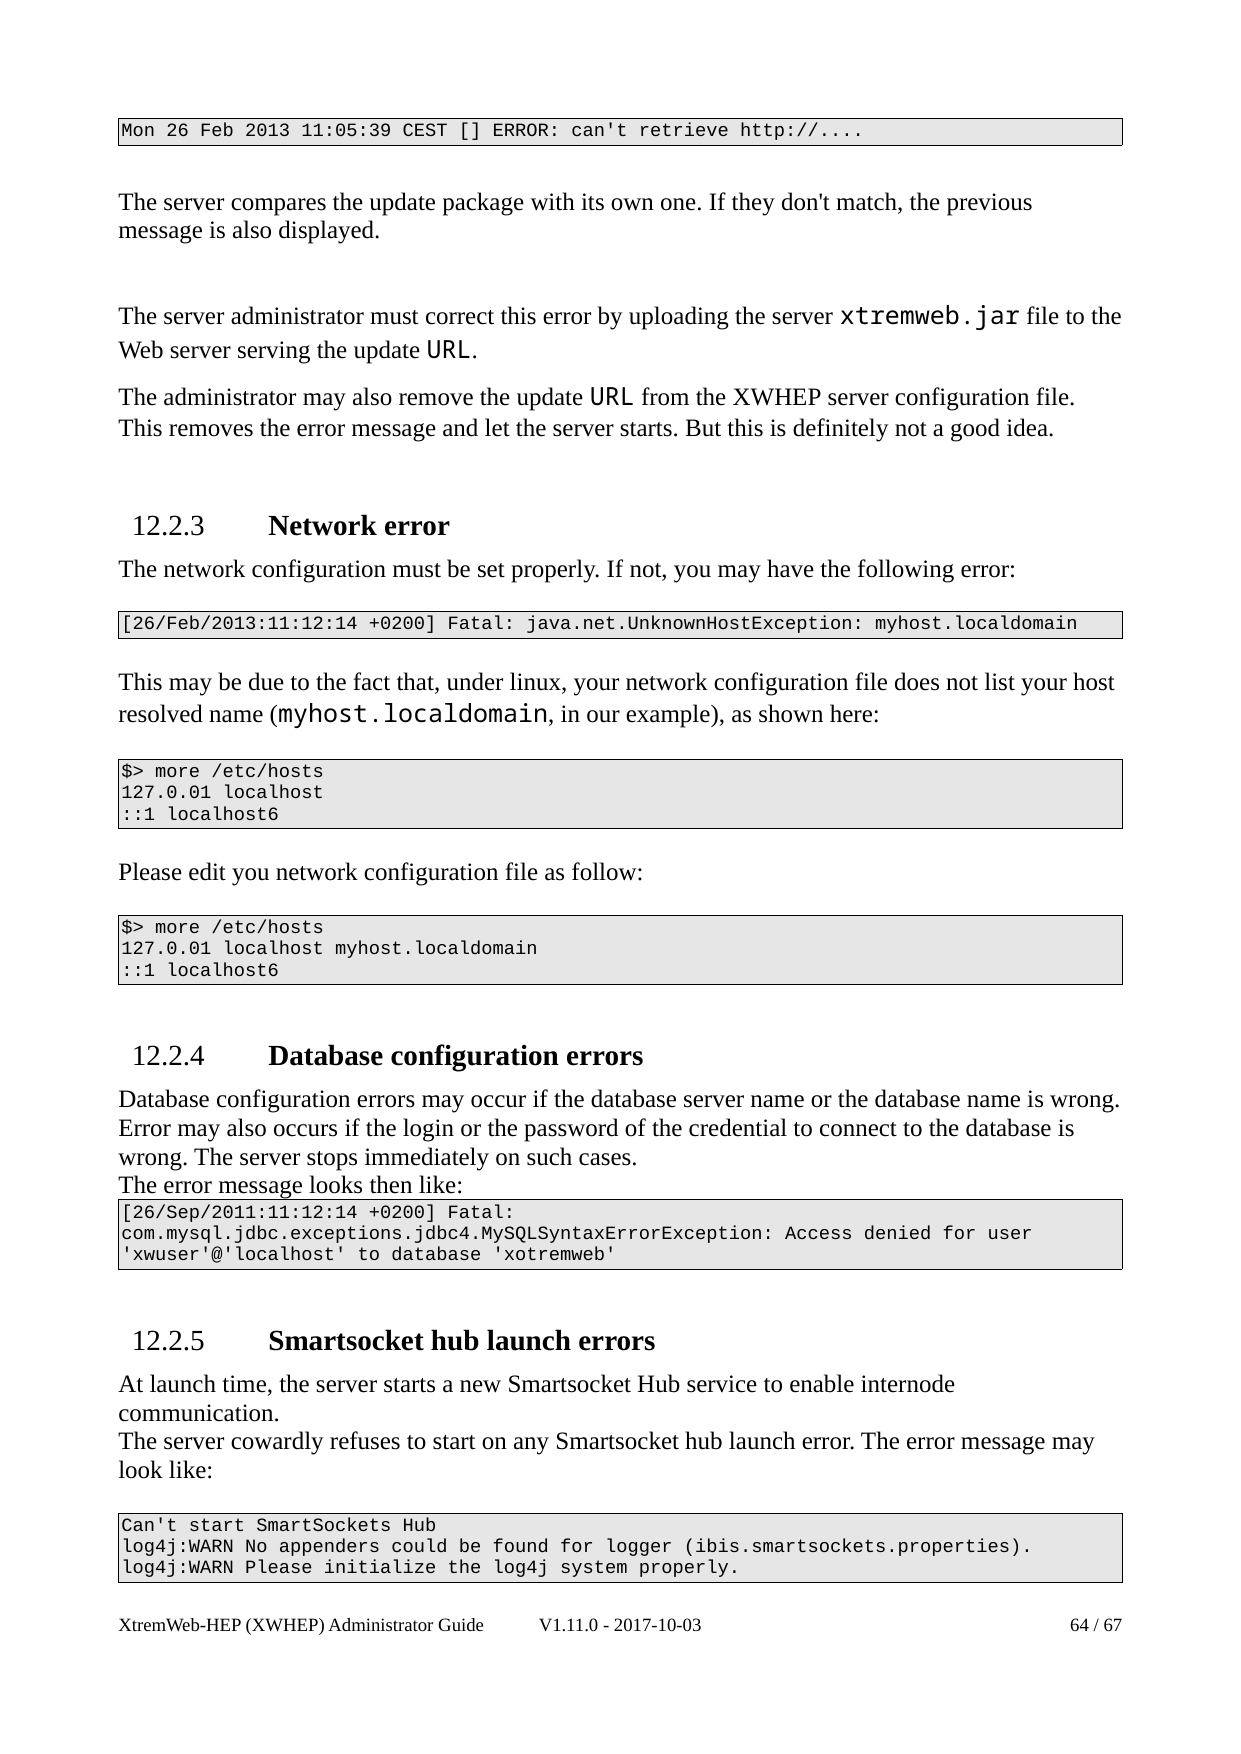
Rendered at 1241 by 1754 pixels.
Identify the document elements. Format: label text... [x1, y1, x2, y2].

text The network configuration must be set properly. If not, you may have the following error: [118, 554, 1122, 582]
text log4j:WARN No appenders could be found for logger (ibis.smartsockets.properties). [119, 1534, 1122, 1555]
text 127.0.01 localhost myhost.localdomain [119, 936, 1122, 957]
text Please edit you network configuration file as follow: [118, 857, 1122, 886]
text 127.0.01 localhost [119, 780, 1122, 801]
text The administrator may also remove the update URL from the XWHEP server configuration file. This removes the error message and let the server starts. But this is definitely not a good idea. [118, 378, 1122, 441]
text $> more /etc/hosts [119, 760, 1122, 780]
text Mon 26 Feb 2013 11:05:39 CEST [] ERROR: can't retrieve http://.... [119, 119, 1122, 145]
subtitle Database configuration errors [124, 1038, 1122, 1072]
text log4j:WARN Please initialize the log4j system properly. [119, 1555, 1122, 1582]
text [26/Feb/2013:11:12:14 +0200] Fatal: java.net.UnknownHostException: myhost.localdomain [119, 612, 1122, 638]
text The server cowardly refuses to start on any Smartsocket hub launch error. The error message may look like: [118, 1426, 1122, 1484]
text ::1 localhost6 [119, 957, 1122, 984]
text The server administrator must correct this error by uploading the server xtremweb.jar file to the Web server serving the update URL. [118, 298, 1122, 366]
subtitle Smartsocket hub launch errors [124, 1323, 1122, 1356]
text The error message looks then like: [118, 1171, 1122, 1199]
text [26/Sep/2011:11:12:14 +0200] Fatal: com.mysql.jdbc.exceptions.jdbc4.MySQLSyntaxErrorException: Access denied for user 'xwuser'@'localhost' to database 'xotremweb' [119, 1200, 1122, 1269]
text ::1 localhost6 [119, 801, 1122, 828]
text This may be due to the fact that, under linux, your network configuration file does not list your host resolved name (myhost.localdomain, in our example), as shown here: [118, 667, 1122, 730]
text At launch time, the server starts a new Smartsocket Hub service to enable internode communication. [118, 1369, 1122, 1426]
text $> more /etc/hosts [119, 916, 1122, 936]
text Can't start SmartSockets Hub [119, 1514, 1122, 1534]
text Database configuration errors may occur if the database server name or the database name is wrong. Error may also occurs if the login or the password of the credential to connect to the database is wrong. The server stops immediately on such cases. [118, 1084, 1122, 1171]
text The server compares the update package with its own one. If they don't match, the previous message is also displayed. [118, 187, 1122, 244]
subtitle Network error [124, 508, 1122, 541]
